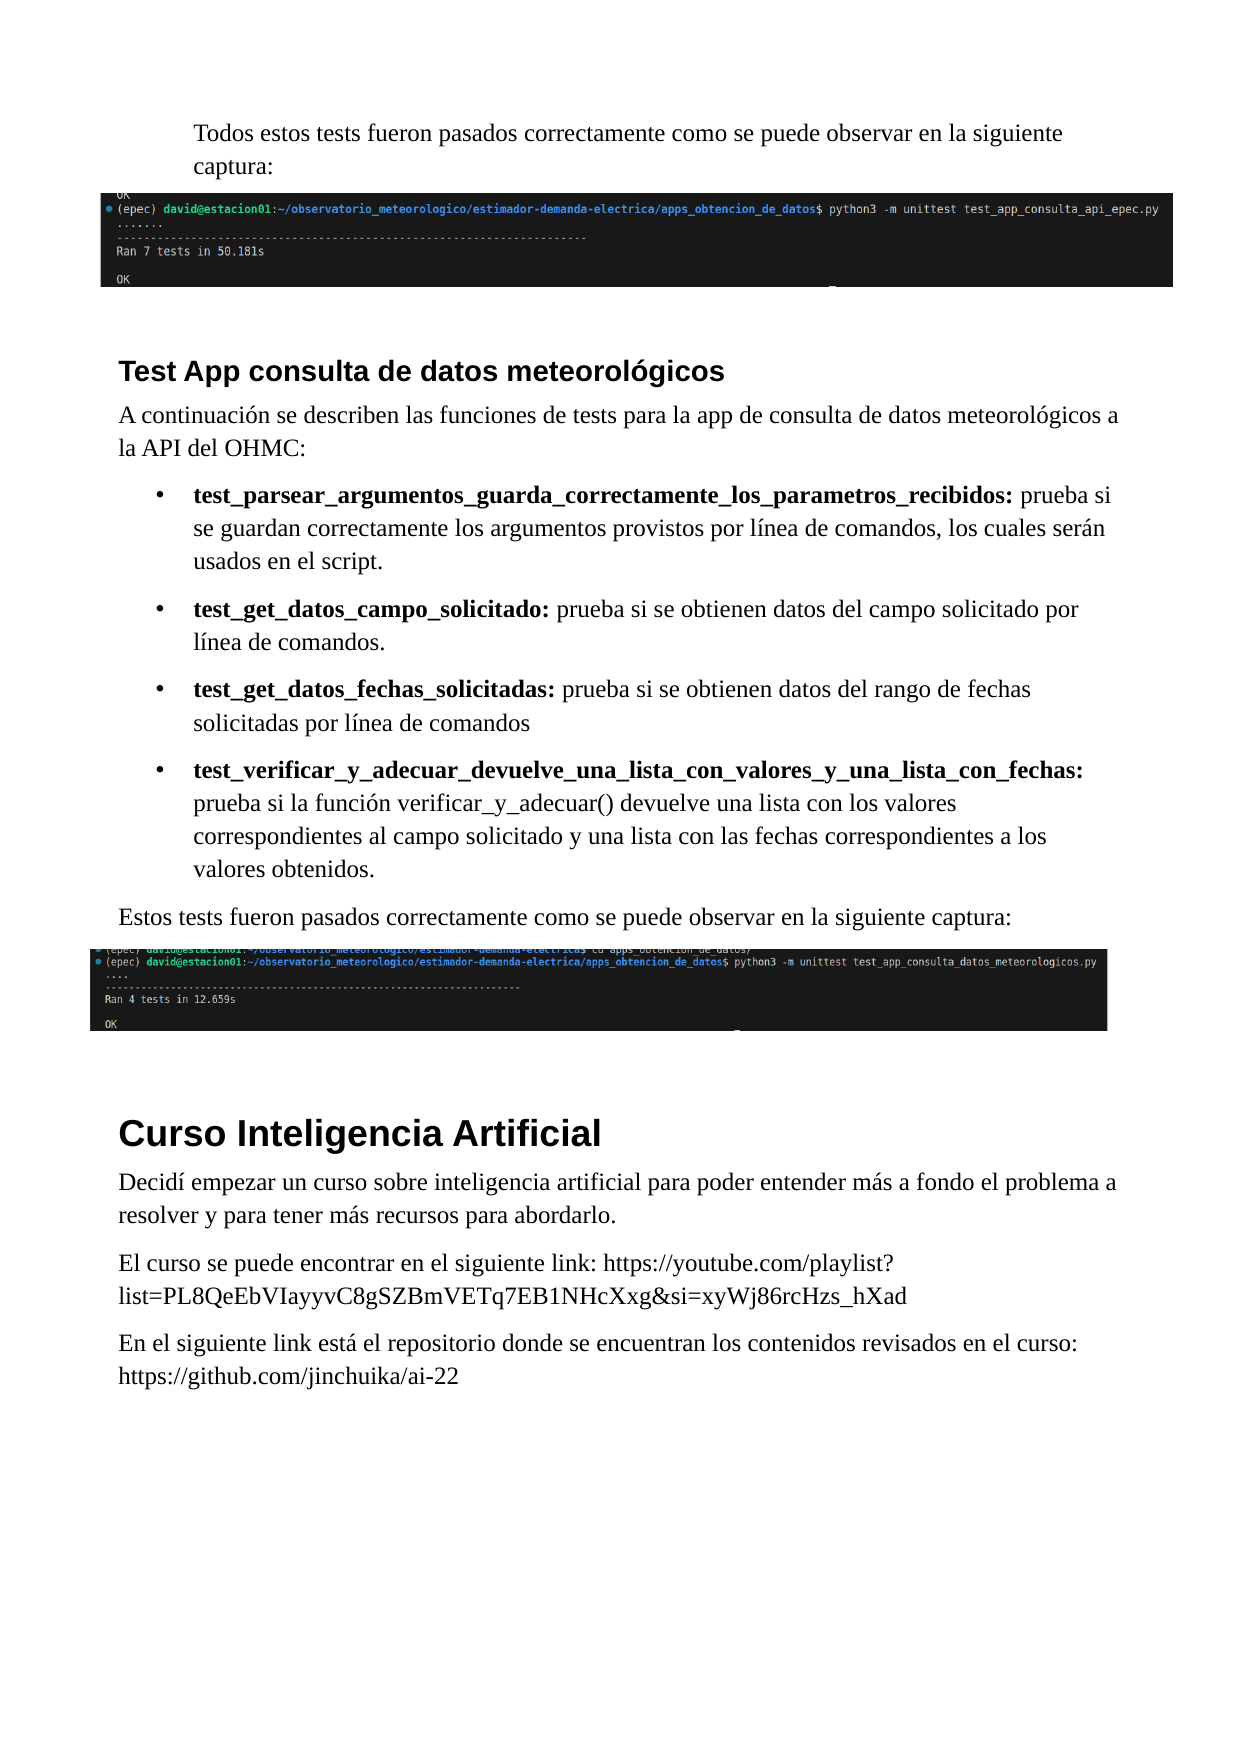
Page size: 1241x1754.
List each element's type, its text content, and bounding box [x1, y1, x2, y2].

subtitle Curso Inteligencia Artificial [118, 1111, 1122, 1154]
text En el siguiente link está el repositorio donde se encuentran los contenidos revisados en el curso: https://github.com/jinchuika/ai-22 [118, 1328, 1122, 1390]
list test_parsear_argumentos_guarda_correctamente_los_parametros_recibidos: prueba si se guardan correctamente los argumentos provistos por línea de comandos, los cuales serán usados en el script. [156, 480, 1122, 575]
text A continuación se describen las funciones de tests para la app de consulta de datos meteorológicos a la API del OHMC: [118, 400, 1122, 461]
picture [100, 267, 1173, 287]
list test_get_datos_campo_solicitado: prueba si se obtienen datos del campo solicitado por línea de comandos. [156, 594, 1122, 656]
list test_get_datos_fechas_solicitadas: prueba si se obtienen datos del rango de fechas solicitadas por línea de comandos [156, 674, 1122, 736]
text Estos tests fueron pasados correctamente como se puede observar en la siguiente captura: [118, 902, 1122, 931]
list Todos estos tests fueron pasados correctamente como se puede observar en la siguiente captura: [156, 118, 1122, 180]
list test_verificar_y_adecuar_devuelve_una_lista_con_valores_y_una_lista_con_fechas: prueba si la función verificar_y_adecuar() devuelve una lista con los valores correspondientes al campo solicitado y una lista con las fechas correspondientes a los valores obtenidos. [156, 755, 1122, 883]
text Decidí empezar un curso sobre inteligencia artificial para poder entender más a fondo el problema a resolver y para tener más recursos para abordarlo. [118, 1167, 1122, 1229]
text El curso se puede encontrar en el siguiente link: https://youtube.com/playlist?list=PL8QeEbVIayyvC8gSZBmVETq7EB1NHcXxg&si=xyWj86rcHzs_hXad [118, 1248, 1122, 1309]
subtitle Test App consulta de datos meteorológicos [118, 353, 1122, 387]
picture [90, 1013, 1108, 1031]
